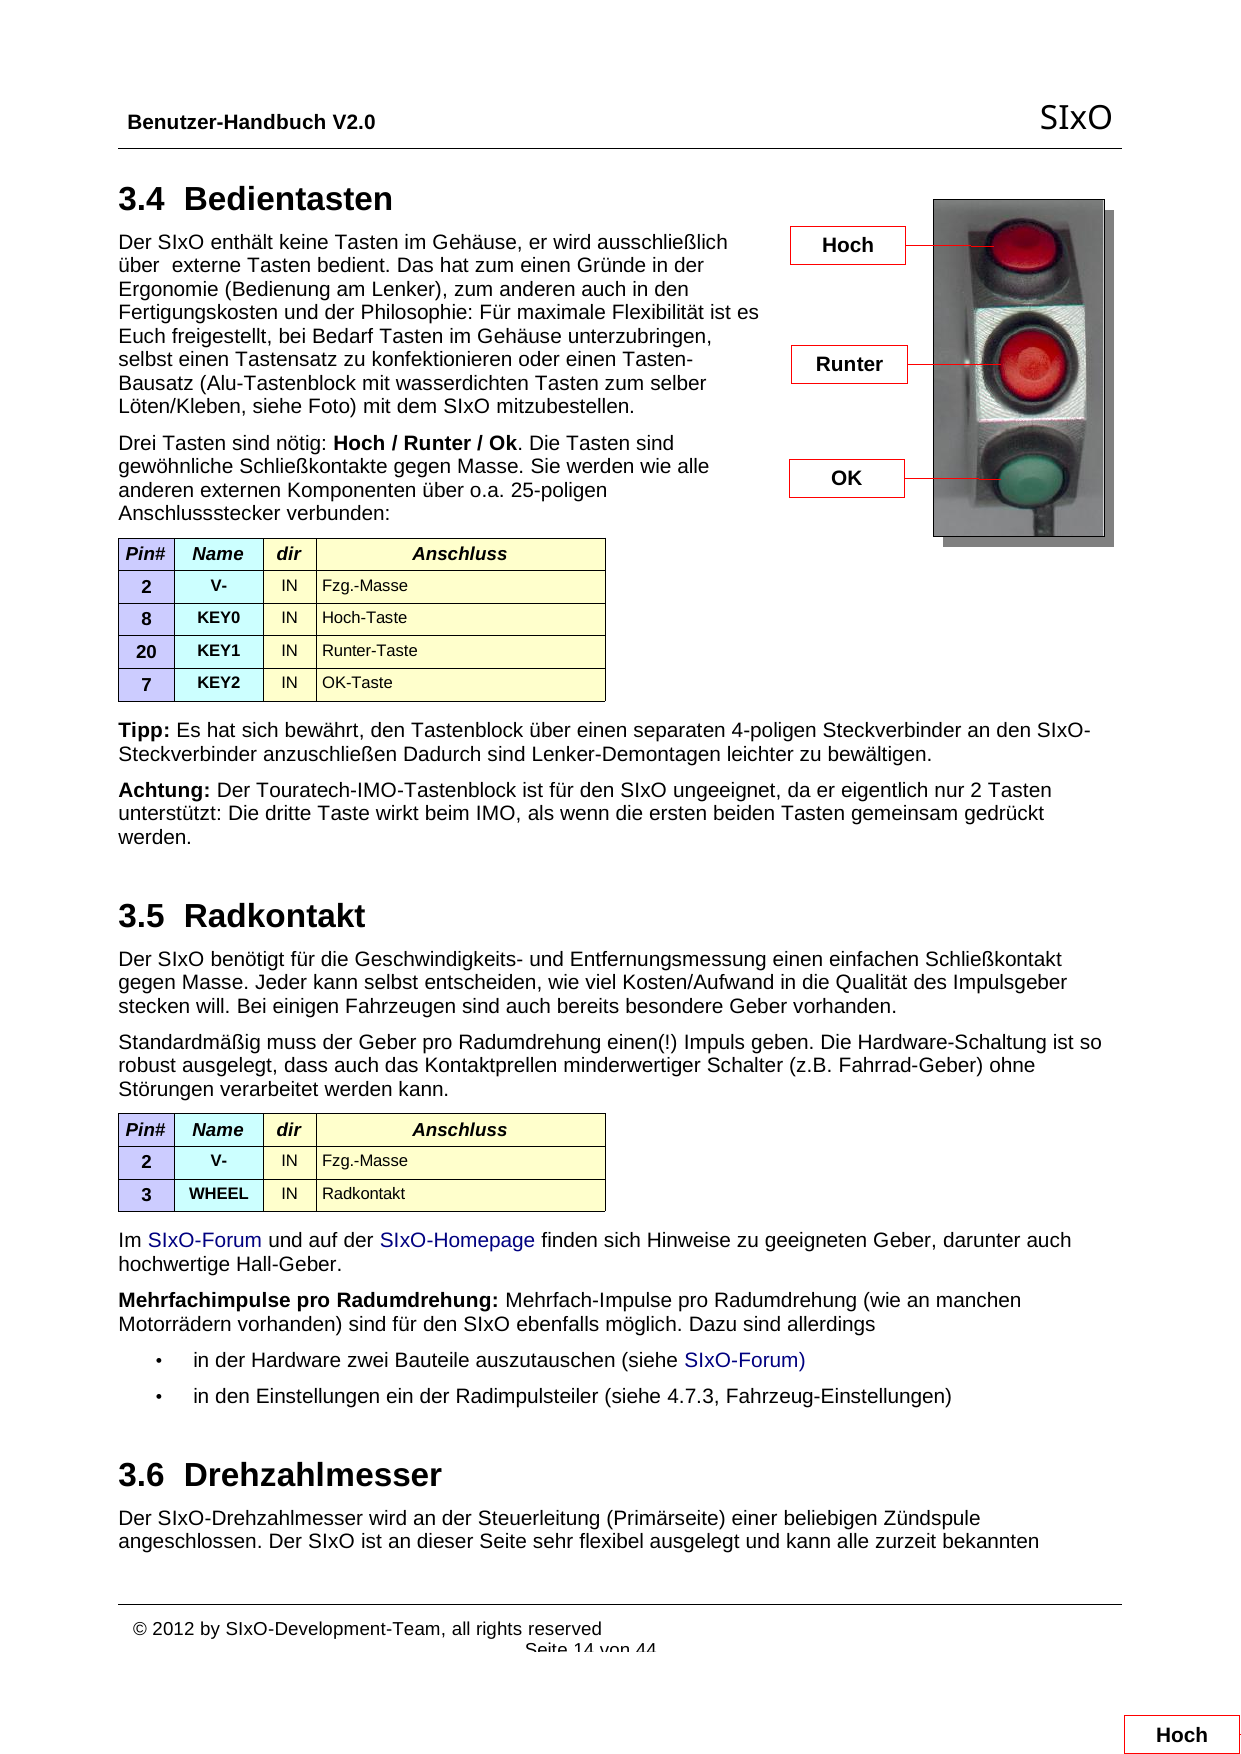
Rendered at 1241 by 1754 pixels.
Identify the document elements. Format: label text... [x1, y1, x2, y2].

subtitle Radkontakt [118, 897, 1122, 935]
text Drei Tasten sind nötig: Hoch / Runter / Ok. Die Tasten sind gewöhnliche Schließkontakte gegen Masse. Sie werden wie alle anderen externen Komponenten über o.a. 25-poligen Anschlussstecker verbunden: [118, 431, 767, 525]
text Der SIxO enthält keine Tasten im Gehäuse, er wird ausschließlich über externe Tasten bedient. Das hat zum einen Gründe in der Ergonomie (Bedienung am Lenker), zum anderen auch in den Fertigungskosten und der Philosophie: Für maximale Flexibilität ist es Euch freigestellt, bei Bedarf Tasten im Gehäuse unterzubringen, selbst einen Tastensatz zu konfektionieren oder einen Tasten-Bausatz (Alu-Tastenblock mit wasserdichten Tasten zum selber Löten/Kleben, siehe Foto) mit dem SIxO mitzubestellen. [118, 230, 767, 418]
table_cell 2 [119, 571, 174, 603]
subtitle Drehzahlmesser [118, 1456, 1122, 1494]
table_cell 8 [119, 604, 174, 635]
table_header Anschluss [317, 1114, 605, 1146]
text Der SIxO benötigt für die Geschwindigkeits- und Entfernungsmessung einen einfachen Schließkontakt gegen Masse. Jeder kann selbst entscheiden, wie viel Kosten/Aufwand in die Qualität des Impulsgeber stecken will. Bei einigen Fahrzeugen sind auch bereits besondere Geber vorhanden. [118, 947, 1122, 1018]
table_header dir [264, 539, 316, 570]
table_header Pin# [119, 539, 174, 570]
table_header dir [264, 1114, 316, 1146]
table_cell Runter-Taste [317, 636, 605, 668]
table_cell Hoch-Taste [317, 604, 605, 635]
text Achtung: Der Touratech-IMO-Tastenblock ist für den SIxO ungeeignet, da er eigentlich nur 2 Tasten unterstützt: Die dritte Taste wirkt beim IMO, als wenn die ersten beiden Tasten gemeinsam gedrückt werden. [118, 778, 1122, 849]
text Der SIxO-Drehzahlmesser wird an der Steuerleitung (Primärseite) einer beliebigen Zündspule angeschlossen. Der SIxO ist an dieser Seite sehr flexibel ausgelegt und kann alle zurzeit bekannten [118, 1506, 1122, 1553]
text Tipp: Es hat sich bewährt, den Tastenblock über einen separaten 4-poligen Steckverbinder an den SIxO-Steckverbinder anzuschließen Dadurch sind Lenker-Demontagen leichter zu bewältigen. [118, 718, 1122, 766]
table_cell KEY0 [175, 604, 263, 635]
table_cell 2 [119, 1147, 174, 1179]
table_cell 3 [119, 1180, 174, 1211]
table_cell WHEEL [175, 1180, 263, 1211]
list in den Einstellungen ein der Radimpulsteiler (siehe 4.7.3, Fahrzeug-Einstellungen) [156, 1384, 1122, 1408]
subtitle Bedientasten [118, 180, 1122, 588]
table_header Name [175, 1114, 263, 1146]
list in der Hardware zwei Bauteile auszutauschen (siehe SIxO-Forum) [156, 1348, 1122, 1372]
table_header Anschluss [317, 539, 605, 570]
table_cell IN [264, 636, 316, 668]
text Standardmäßig muss der Geber pro Radumdrehung einen(!) Impuls geben. Die Hardware-Schaltung ist so robust ausgelegt, dass auch das Kontaktprellen minderwertiger Schalter (z.B. Fahrrad-Geber) ohne Störungen verarbeitet werden kann. [118, 1030, 1122, 1101]
table_cell Fzg.-Masse [317, 571, 605, 603]
table_cell Fzg.-Masse [317, 1147, 605, 1179]
table_cell 20 [119, 636, 174, 668]
table_cell Radkontakt [317, 1180, 605, 1211]
text Im SIxO-Forum und auf der SIxO-Homepage finden sich Hinweise zu geeigneten Geber, darunter auch hochwertige Hall-Geber. [118, 1229, 1122, 1276]
table_cell KEY2 [175, 669, 263, 701]
table_cell IN [264, 571, 316, 603]
text Mehrfachimpulse pro Radumdrehung: Mehrfach-Impulse pro Radumdrehung (wie an manchen Motorrädern vorhanden) sind für den SIxO ebenfalls möglich. Dazu sind allerdings [118, 1288, 1122, 1336]
table_cell OK-Taste [317, 669, 605, 701]
table_cell IN [264, 1147, 316, 1179]
picture [934, 200, 1104, 536]
table_cell V- [175, 571, 263, 603]
table_cell IN [264, 604, 316, 635]
table_cell IN [264, 669, 316, 701]
table_cell KEY1 [175, 636, 263, 668]
table_cell V- [175, 1147, 263, 1179]
table_header Name [175, 539, 263, 570]
table_cell IN [264, 1180, 316, 1211]
table_cell 7 [119, 669, 174, 701]
table_header Pin# [119, 1114, 174, 1146]
